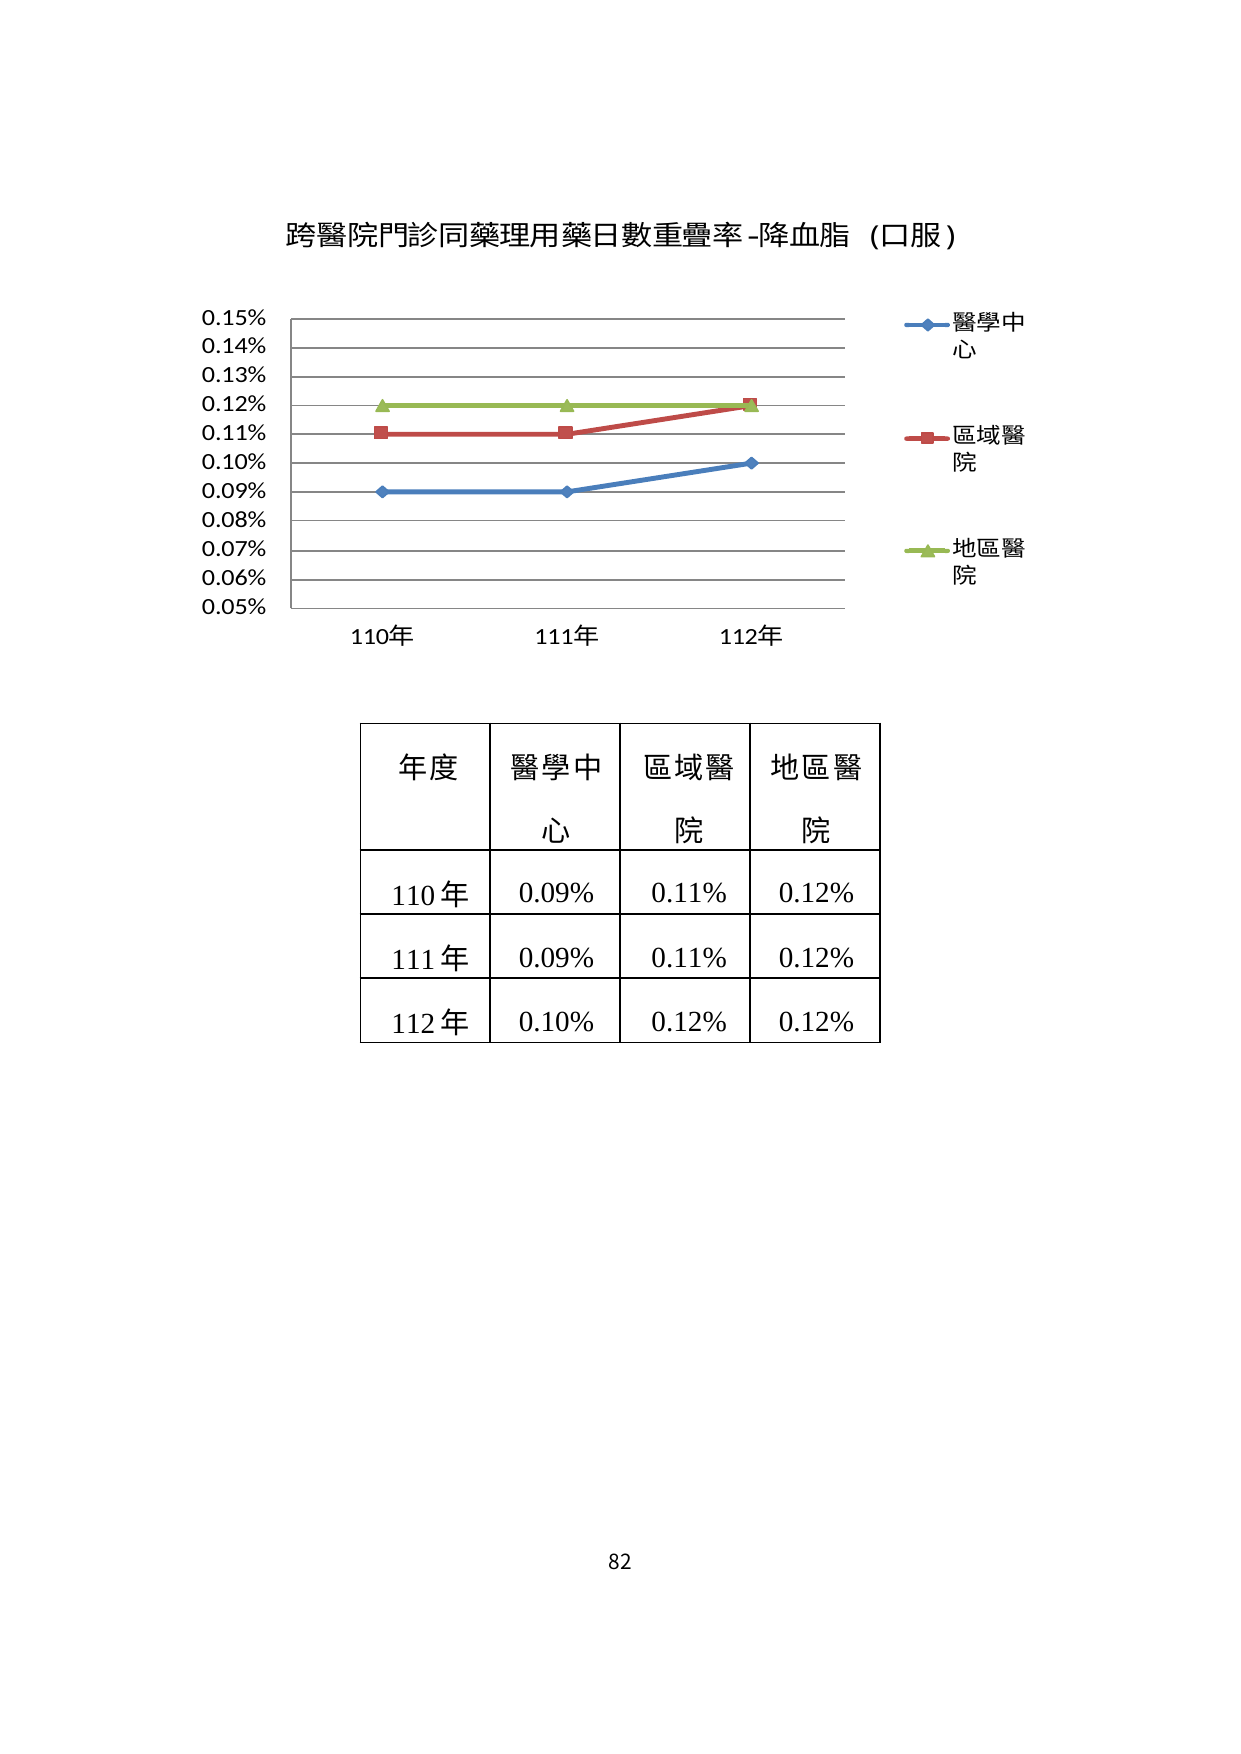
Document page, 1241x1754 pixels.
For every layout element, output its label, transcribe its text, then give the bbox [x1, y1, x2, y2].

table_cell 0.11% [621, 915, 749, 977]
table_cell 0.12% [751, 979, 879, 1041]
table_cell 111年 [361, 915, 489, 977]
table_header 年度 [361, 724, 489, 849]
table_cell 0.11% [621, 851, 749, 913]
table_cell 0.12% [751, 915, 879, 977]
table_cell 112年 [361, 979, 489, 1041]
table_cell 0.09% [491, 915, 619, 977]
table_cell 0.10% [491, 979, 619, 1041]
table_header 地區醫院 [751, 724, 879, 849]
table_cell 0.12% [751, 851, 879, 913]
table_cell 110年 [361, 851, 489, 913]
table_cell 0.09% [491, 851, 619, 913]
table_header 醫學中心 [491, 724, 619, 849]
table_cell 0.12% [621, 979, 749, 1041]
table_header 區域醫院 [621, 724, 749, 849]
